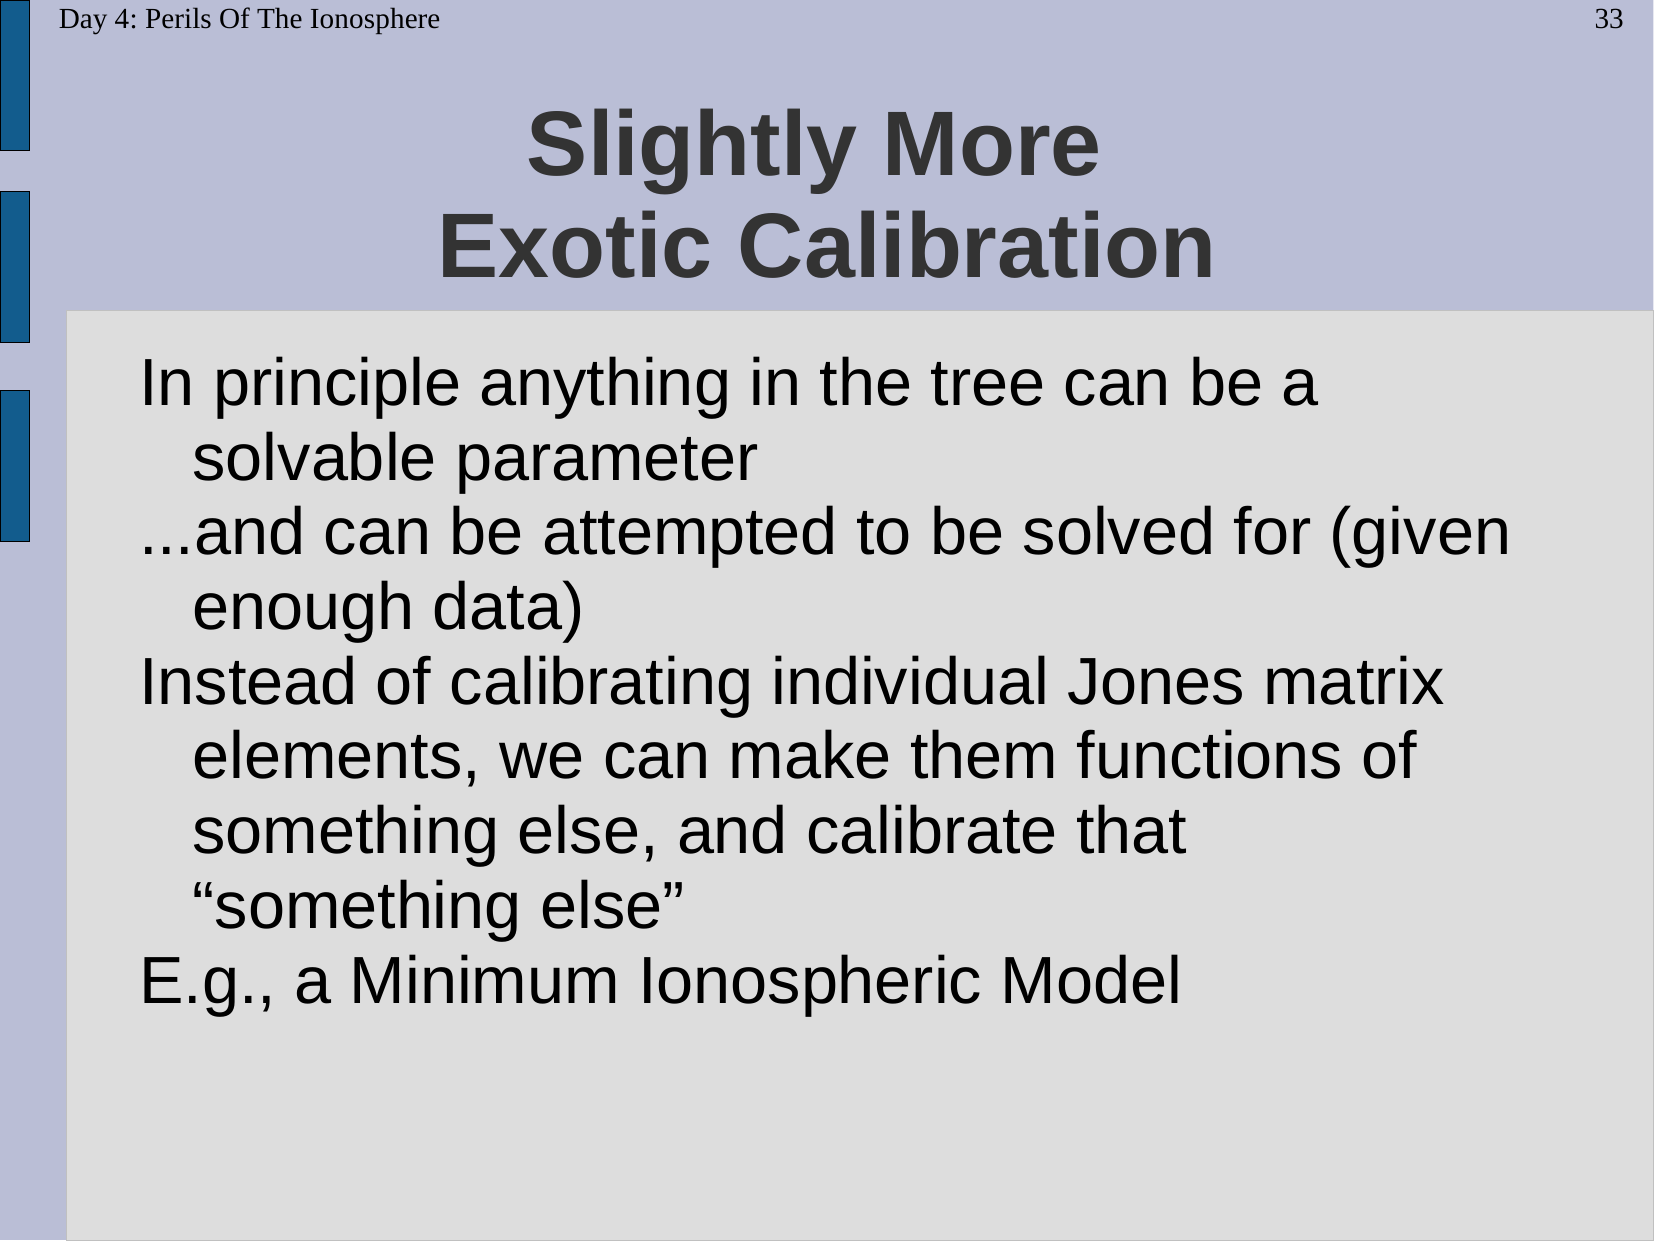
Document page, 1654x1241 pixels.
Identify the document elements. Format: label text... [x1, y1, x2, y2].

list In principle anything in the tree can be a solvable parameter ...and can be attempted to be solved for (given enough data) Instead of calibrating individual Jones matrix elements, we can make them functions of something else, and calibrate that “something else” E.g., a Minimum Ionospheric Model [121, 344, 1534, 1112]
title Slightly More Exotic Calibration [121, 87, 1534, 302]
